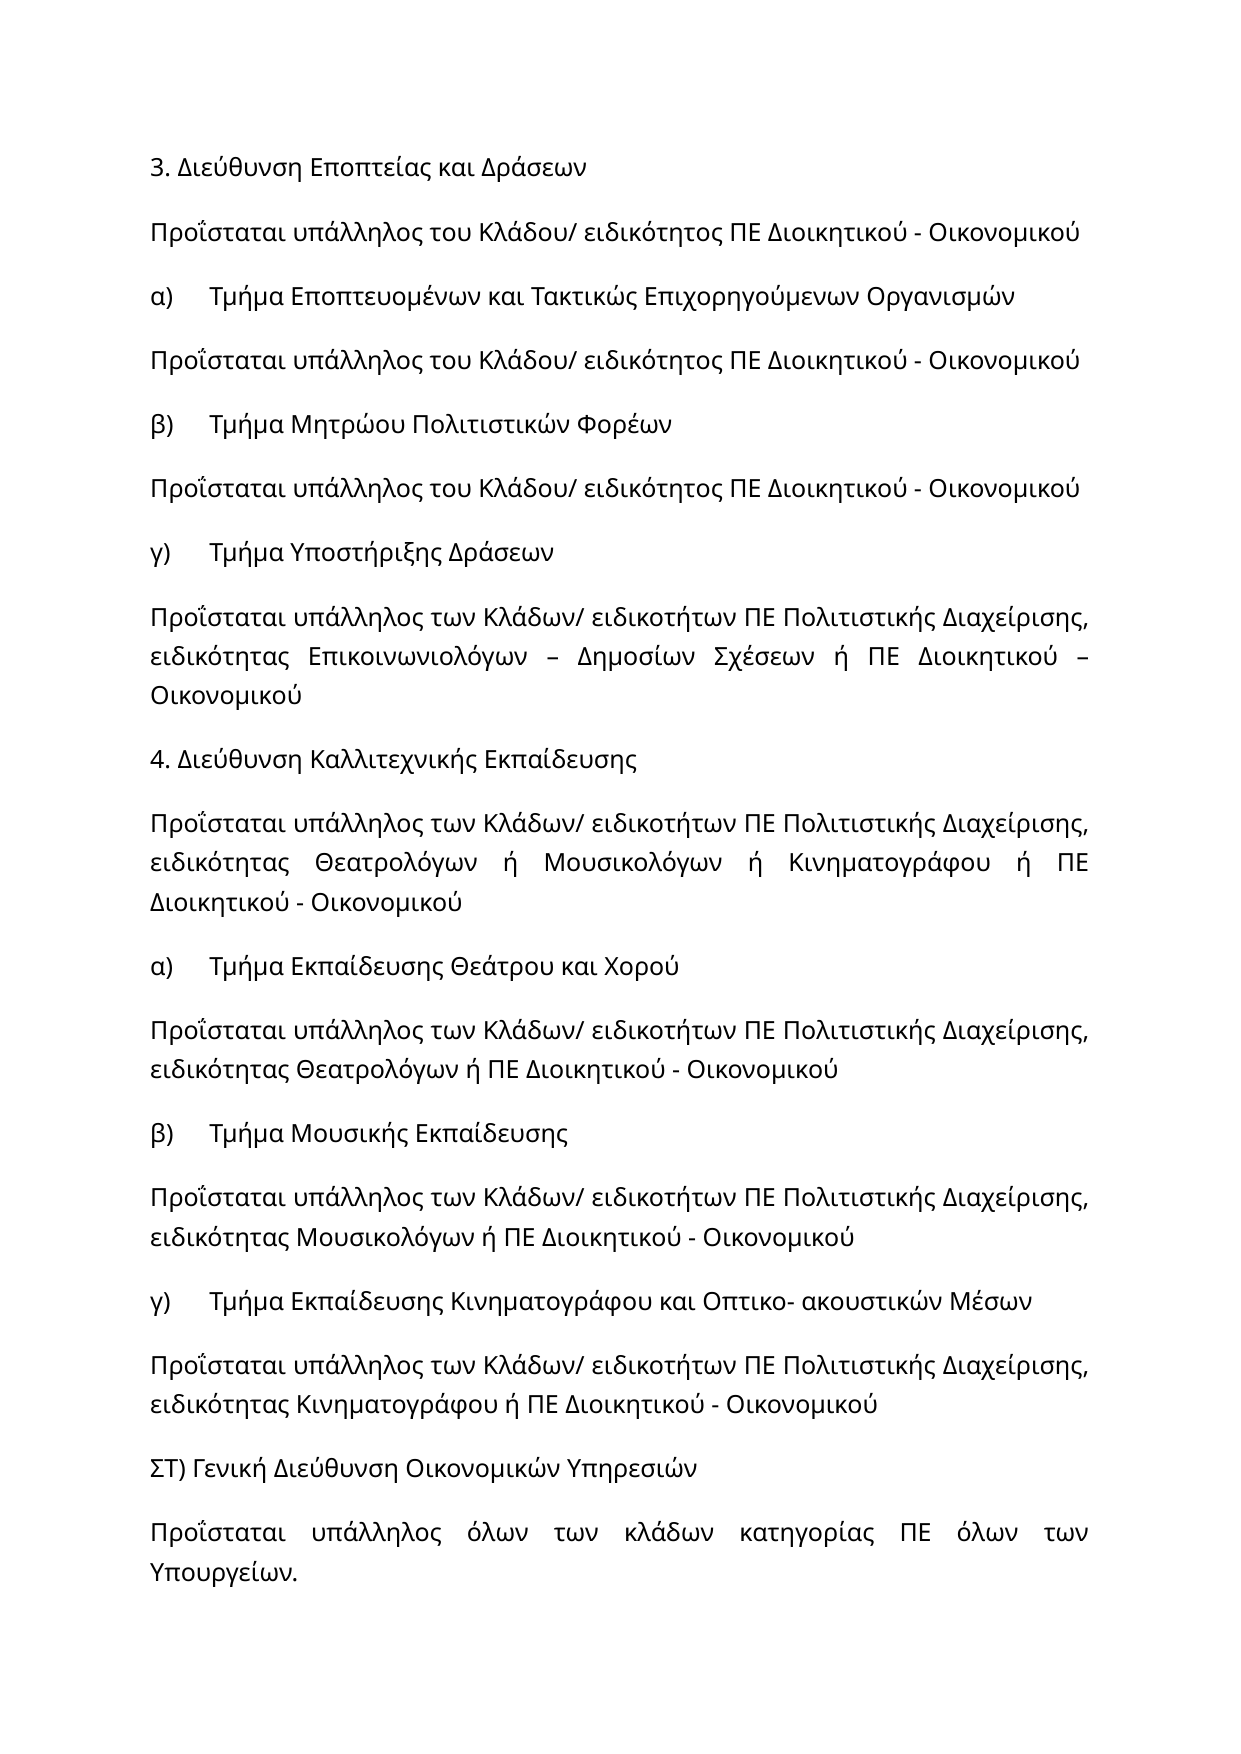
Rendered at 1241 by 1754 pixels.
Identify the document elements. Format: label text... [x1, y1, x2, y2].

list α) Τμήμα Εποπτευομένων και Τακτικώς Επιχορηγούμενων Οργανισμών [150, 278, 1090, 312]
list α) Τμήμα Εκπαίδευσης Θεάτρου και Χορού [150, 948, 1090, 982]
text Προΐσταται υπάλληλος του Κλάδου/ ειδικότητος ΠΕ Διοικητικού - Οικονομικού [150, 214, 1090, 248]
text Προΐσταται υπάλληλος των Κλάδων/ ειδικοτήτων ΠΕ Πολιτιστικής Διαχείρισης, ειδικότητας Κινηματογράφου ή ΠΕ Διοικητικού - Οικονομικού [150, 1347, 1090, 1421]
text Προΐσταται υπάλληλος του Κλάδου/ ειδικότητος ΠΕ Διοικητικού - Οικονομικού [150, 471, 1090, 505]
list β) Τμήμα Μουσικής Εκπαίδευσης [150, 1116, 1090, 1150]
text Προΐσταται υπάλληλος του Κλάδου/ ειδικότητος ΠΕ Διοικητικού - Οικονομικού [150, 342, 1090, 377]
text ΣΤ) Γενική Διεύθυνση Οικονομικών Υπηρεσιών [150, 1451, 1090, 1485]
text 3. Διεύθυνση Εποπτείας και Δράσεων [150, 150, 1090, 184]
text Προΐσταται υπάλληλος των Κλάδων/ ειδικοτήτων ΠΕ Πολιτιστικής Διαχείρισης, ειδικότητας Επικοινωνιολόγων – Δημοσίων Σχέσεων ή ΠΕ Διοικητικού – Οικονομικού [150, 599, 1090, 712]
list γ) Τμήμα Εκπαίδευσης Κινηματογράφου και Οπτικο- ακουστικών Μέσων [150, 1283, 1090, 1317]
text Προΐσταται υπάλληλος των Κλάδων/ ειδικοτήτων ΠΕ Πολιτιστικής Διαχείρισης, ειδικότητας Θεατρολόγων ή Μουσικολόγων ή Κινηματογράφου ή ΠΕ Διοικητικού - Οικονομικού [150, 806, 1090, 918]
list γ) Τμήμα Υποστήριξης Δράσεων [150, 535, 1090, 569]
text Προΐσταται υπάλληλος των Κλάδων/ ειδικοτήτων ΠΕ Πολιτιστικής Διαχείρισης, ειδικότητας Μουσικολόγων ή ΠΕ Διοικητικού - Οικονομικού [150, 1180, 1090, 1253]
text Προΐσταται υπάλληλος όλων των κλάδων κατηγορίας ΠΕ όλων των Υπουργείων. [150, 1515, 1090, 1588]
text Προΐσταται υπάλληλος των Κλάδων/ ειδικοτήτων ΠΕ Πολιτιστικής Διαχείρισης, ειδικότητας Θεατρολόγων ή ΠΕ Διοικητικού - Οικονομικού [150, 1012, 1090, 1086]
list β) Τμήμα Μητρώου Πολιτιστικών Φορέων [150, 407, 1090, 441]
text 4. Διεύθυνση Καλλιτεχνικής Εκπαίδευσης [150, 742, 1090, 776]
